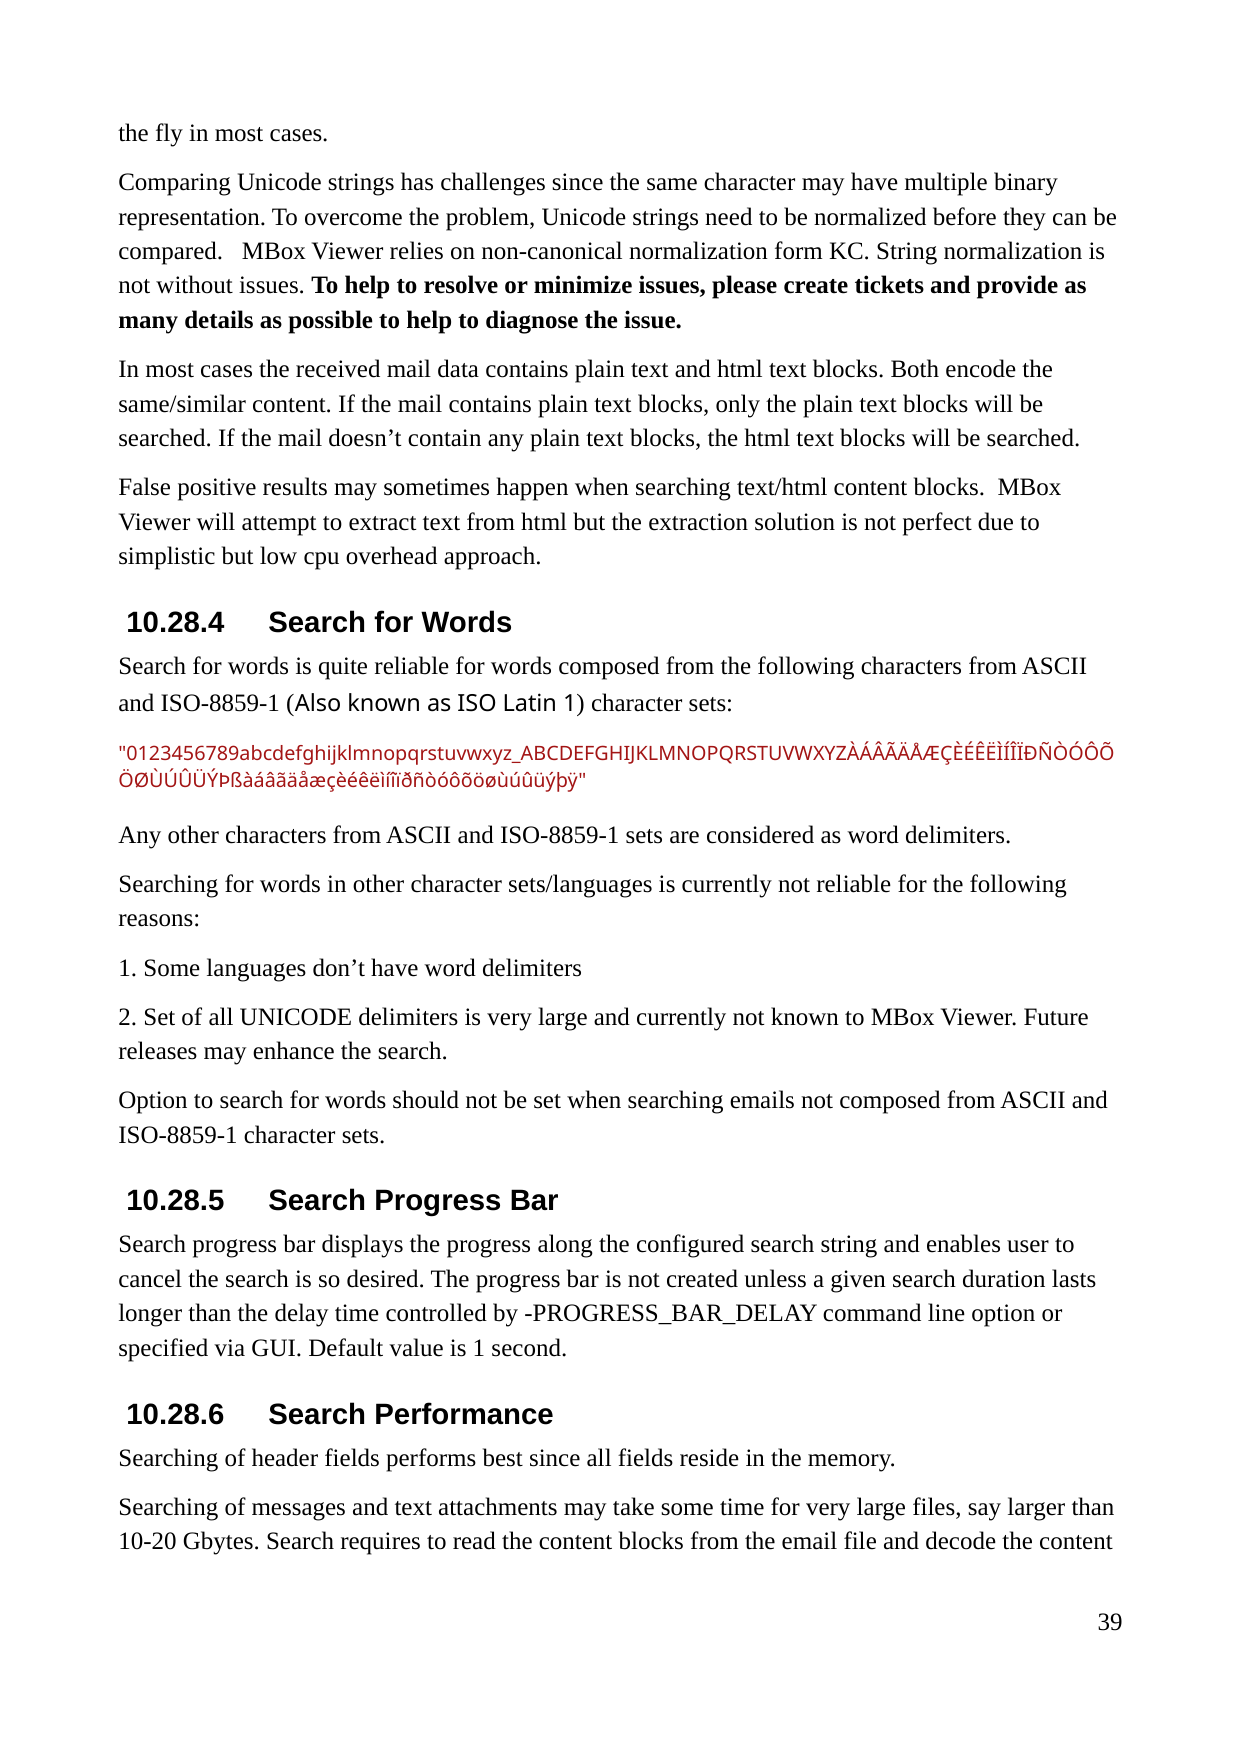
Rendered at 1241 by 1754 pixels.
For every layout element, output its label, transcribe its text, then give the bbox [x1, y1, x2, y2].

subtitle Search for Words [118, 605, 1122, 638]
text Searching of header fields performs best since all fields reside in the memory. [118, 1443, 1122, 1472]
text Any other characters from ASCII and ISO-8859-1 sets are considered as word delimiters. [118, 820, 1122, 849]
text 1. Some languages don’t have word delimiters [118, 953, 1122, 981]
text In most cases the received mail data contains plain text and html text blocks. Both encode the same/similar content. If the mail contains plain text blocks, only the plain text blocks will be searched. If the mail doesn’t contain any plain text blocks, the html text blocks will be searched. [118, 354, 1122, 452]
text False positive results may sometimes happen when searching text/html content blocks. MBox Viewer will attempt to extract text from html but the extraction solution is not perfect due to simplistic but low cpu overhead approach. [118, 472, 1122, 570]
text Search progress bar displays the progress along the configured search string and enables user to cancel the search is so desired. The progress bar is not created unless a given search duration lasts longer than the delay time controlled by -PROGRESS_BAR_DELAY command line option or specified via GUI. Default value is 1 second. [118, 1229, 1122, 1362]
text Option to search for words should not be set when searching emails not composed from ASCII and ISO-8859-1 character sets. [118, 1085, 1122, 1148]
text Searching for words in other character sets/languages is currently not reliable for the following reasons: [118, 869, 1122, 932]
text 2. Set of all UNICODE delimiters is very large and currently not known to MBox Viewer. Future releases may enhance the search. [118, 1002, 1122, 1065]
text Search for words is quite reliable for words composed from the following characters from ASCII and ISO-8859-1 (Also known as ISO Latin 1) character sets: [118, 651, 1122, 718]
subtitle Search Performance [118, 1397, 1122, 1430]
text "0123456789abcdefghijklmnopqrstuvwxyz_ABCDEFGHIJKLMNOPQRSTUVWXYZÀÁÂÃÄÅÆÇÈÉÊËÌÍÎÏÐÑÒÓÔÕÖØÙÚÛÜÝÞßàáâãäåæçèéêëìíîïðñòóôõöøùúûüýþÿ" [118, 739, 1122, 793]
text Searching of messages and text attachments may take some time for very large files, say larger than 10-20 Gbytes. Search requires to read the content blocks from the email file and decode the content [118, 1492, 1122, 1555]
subtitle Search Progress Bar [118, 1183, 1122, 1217]
text Comparing Unicode strings has challenges since the same character may have multiple binary representation. To overcome the problem, Unicode strings need to be normalized before they can be compared. MBox Viewer relies on non-canonical normalization form KC. String normalization is not without issues. To help to resolve or minimize issues, please create tickets and provide as many details as possible to help to diagnose the issue. [118, 167, 1122, 334]
text the fly in most cases. [118, 118, 1122, 147]
